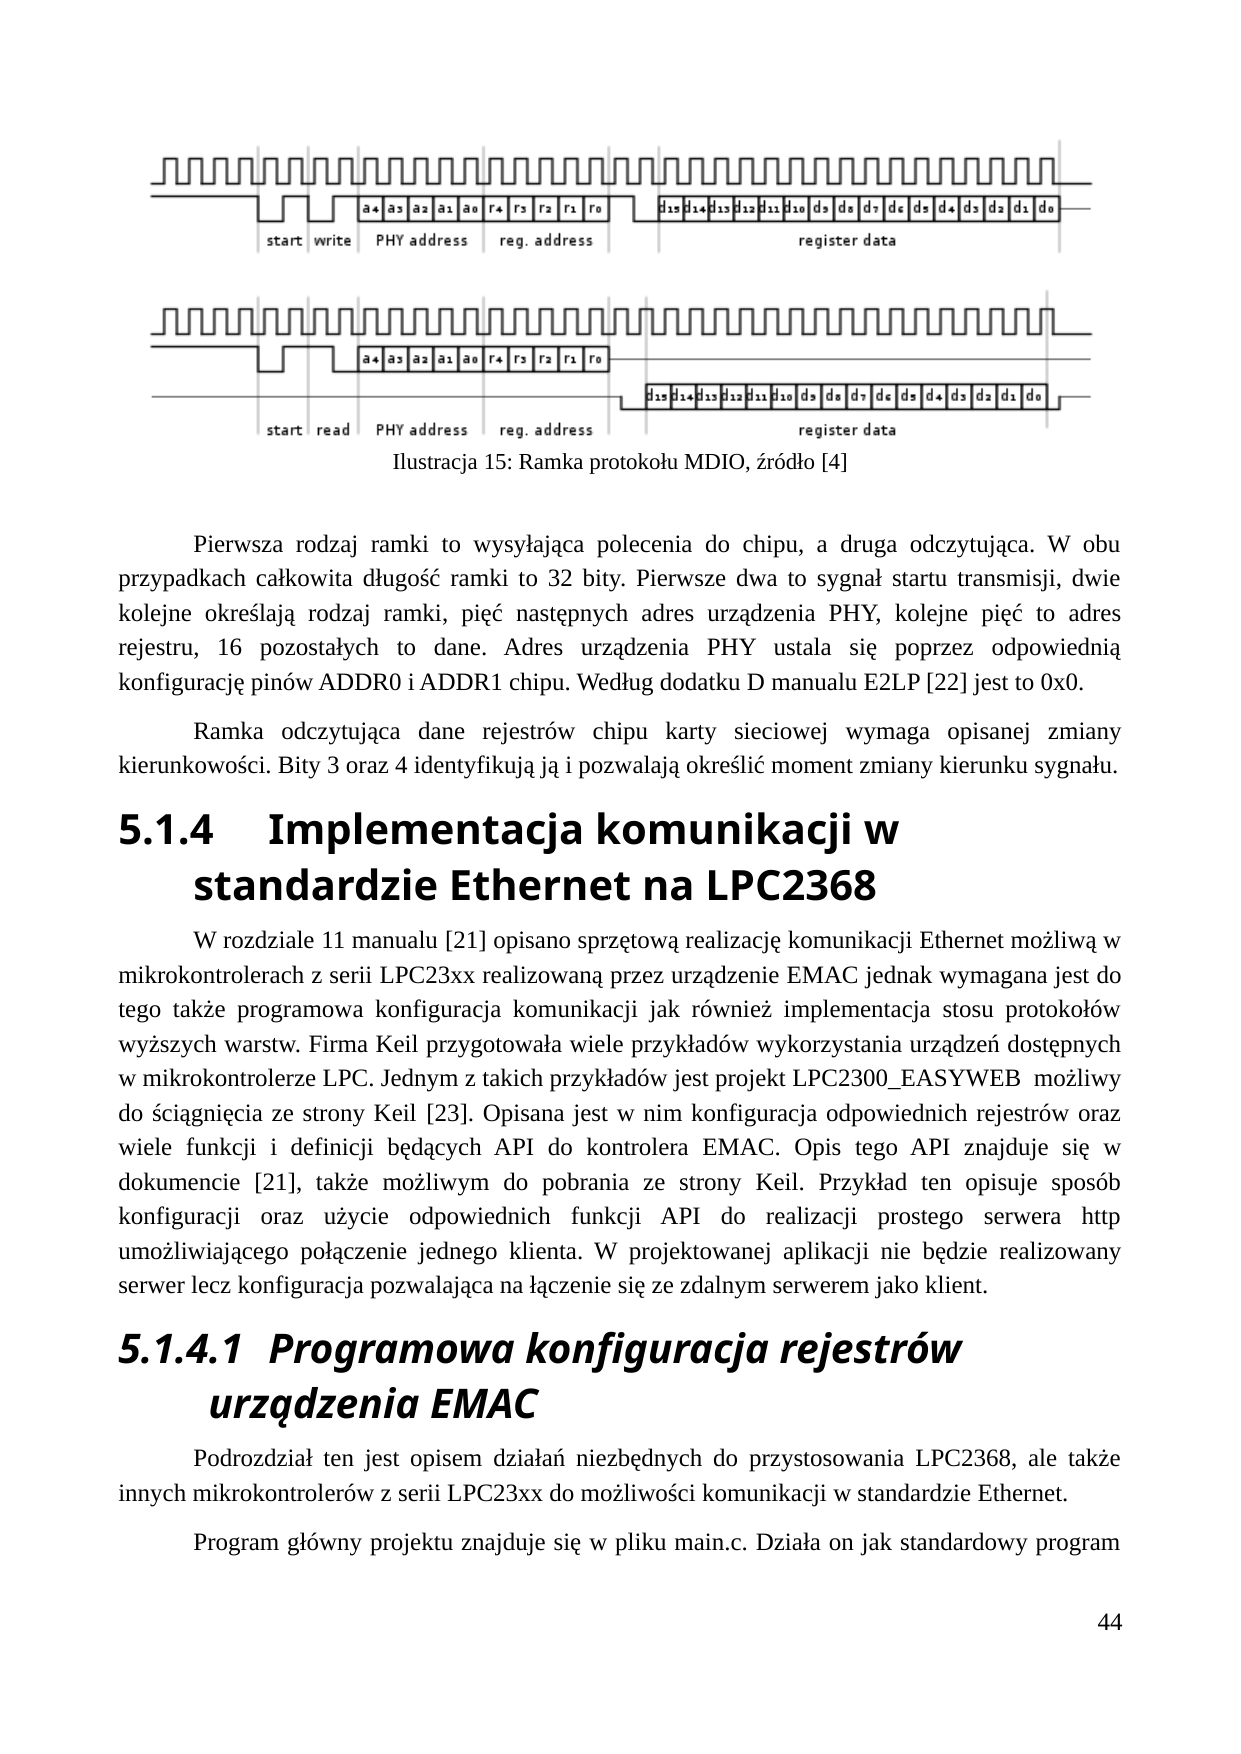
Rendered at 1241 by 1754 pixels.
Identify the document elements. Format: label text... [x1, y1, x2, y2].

picture [127, 130, 1113, 448]
subtitle Programowa konfiguracja rejestrów urządzenia EMAC [118, 1319, 1122, 1431]
subtitle Implementacja komunikacji w standardzie Ethernet na LPC2368 [118, 799, 1122, 913]
text W rozdziale 11 manualu [21] opisano sprzętową realizację komunikacji Ethernet możliwą w mikrokontrolerach z serii LPC23xx realizowaną przez urządzenie EMAC jednak wymagana jest do tego także programowa konfiguracja komunikacji jak również implementacja stosu protokołów wyższych warstw. Firma Keil przygotowała wiele przykładów wykorzystania urządzeń dostępnych w mikrokontrolerze LPC. Jednym z takich przykładów jest projekt LPC2300_EASYWEB możliwy do ściągnięcia ze strony Keil [23]. Opisana jest w nim konfiguracja odpowiednich rejestrów oraz wiele funkcji i definicji będących API do kontrolera EMAC. Opis tego API znajduje się w dokumencie [21], także możliwym do pobrania ze strony Keil. Przykład ten opisuje sposób konfiguracji oraz użycie odpowiednich funkcji API do realizacji prostego serwera http umożliwiającego połączenie jednego klienta. W projektowanej aplikacji nie będzie realizowany serwer lecz konfiguracja pozwalająca na łączenie się ze zdalnym serwerem jako klient. [118, 926, 1122, 1299]
text Program główny projektu znajduje się w pliku main.c. Działa on jak standardowy program [118, 1527, 1122, 1555]
text Ramka odczytująca dane rejestrów chipu karty sieciowej wymaga opisanej zmiany kierunkowości. Bity 3 oraz 4 identyfikują ją i pozwalają określić moment zmiany kierunku sygnału. [118, 716, 1122, 779]
text Pierwsza rodzaj ramki to wysyłająca polecenia do chipu, a druga odczytująca. W obu przypadkach całkowita długość ramki to 32 bity. Pierwsze dwa to sygnał startu transmisji, dwie kolejne określają rodzaj ramki, pięć następnych adres urządzenia PHY, kolejne pięć to adres rejestru, 16 pozostałych to dane. Adres urządzenia PHY ustala się poprzez odpowiednią konfigurację pinów ADDR0 i ADDR1 chipu. Według dodatku D manualu E2LP [22] jest to 0x0. [118, 529, 1122, 696]
text Ilustracja 15: Ramka protokołu MDIO, źródło [4] [128, 448, 1112, 474]
text Podrozdział ten jest opisem działań niezbędnych do przystosowania LPC2368, ale także innych mikrokontrolerów z serii LPC23xx do możliwości komunikacji w standardzie Ethernet. [118, 1443, 1122, 1506]
